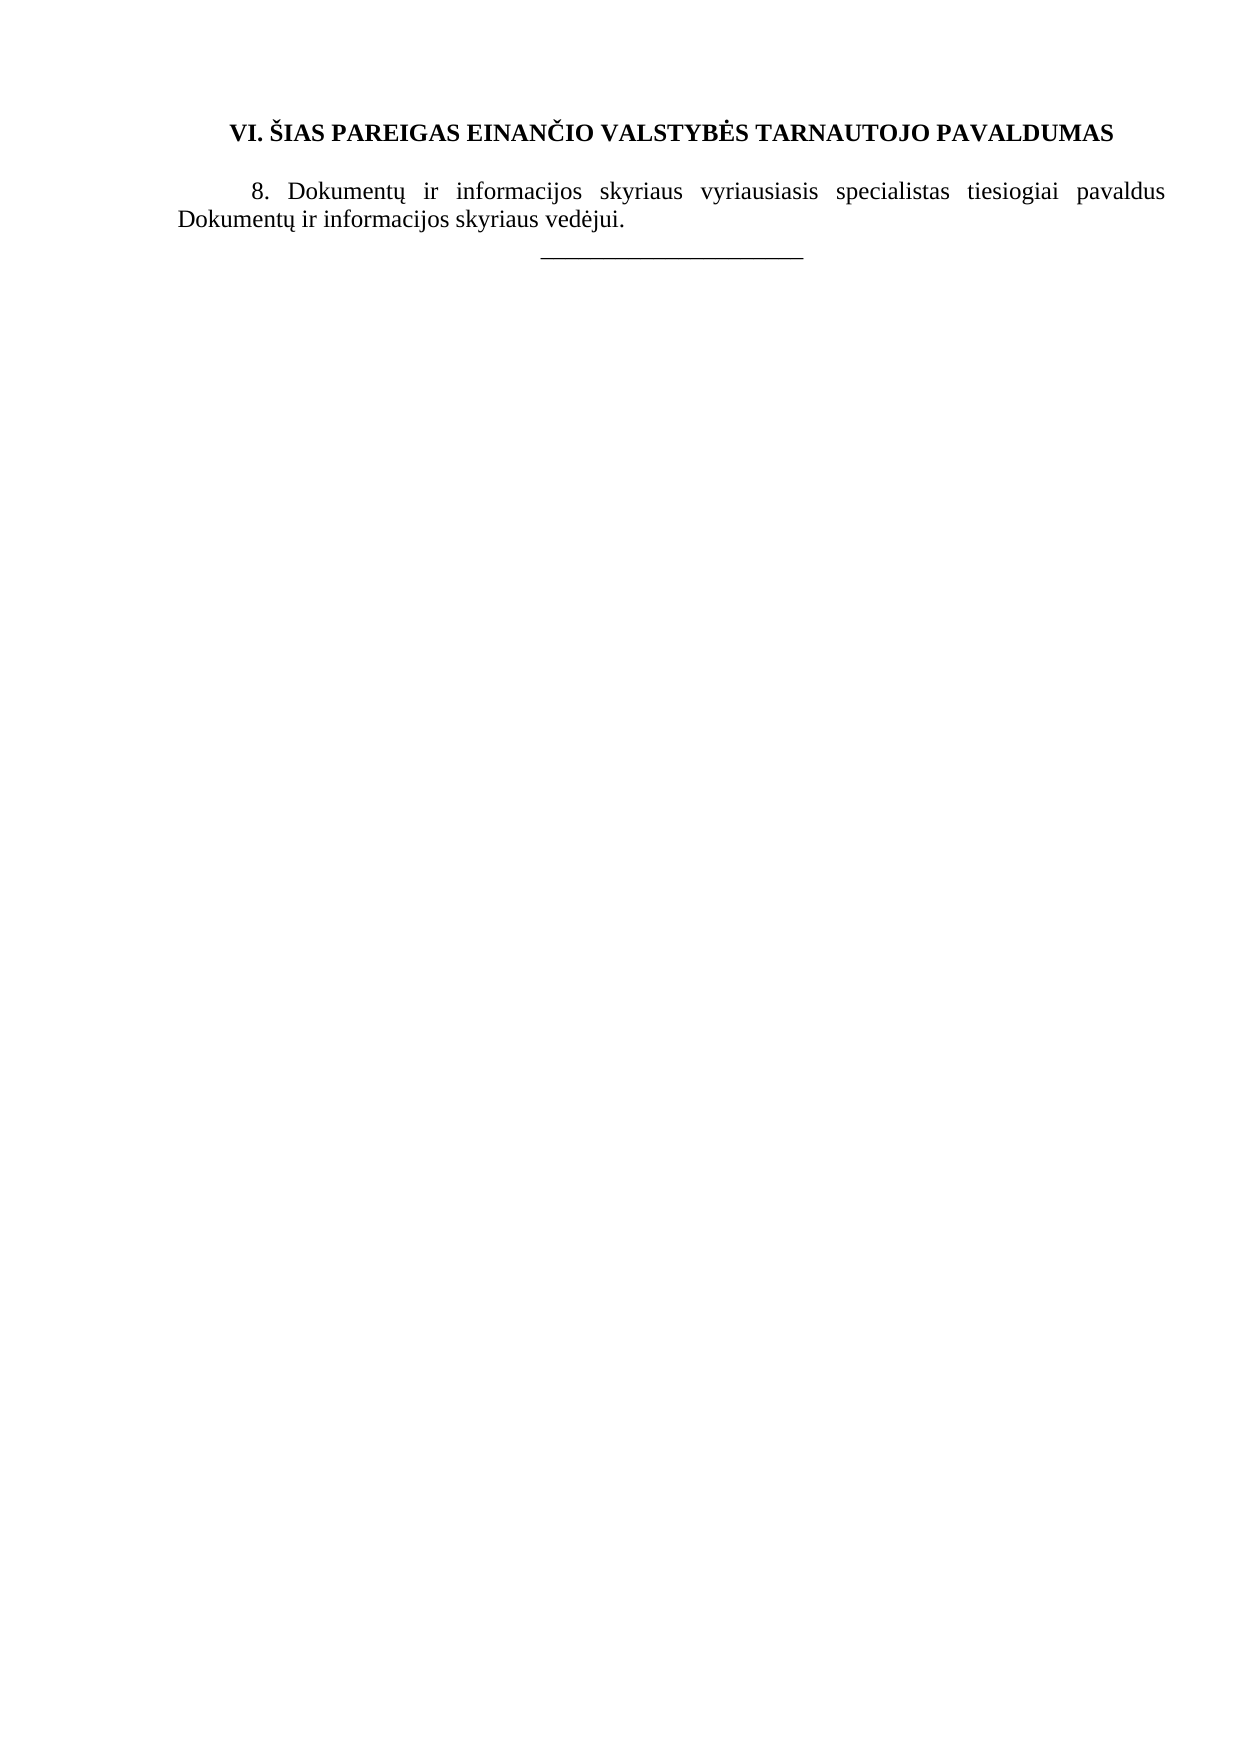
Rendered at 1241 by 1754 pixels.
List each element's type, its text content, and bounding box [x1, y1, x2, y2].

text 8. Dokumentų ir informacijos skyriaus vyriausiasis specialistas tiesiogiai pavaldus Dokumentų ir informacijos skyriaus vedėjui. [177, 176, 1167, 233]
text VI. ŠIAS PAREIGAS EINANČIO VALSTYBĖS TARNAUTOJO PAVALDUMAS [177, 118, 1167, 147]
text _____________________ [177, 233, 1167, 262]
